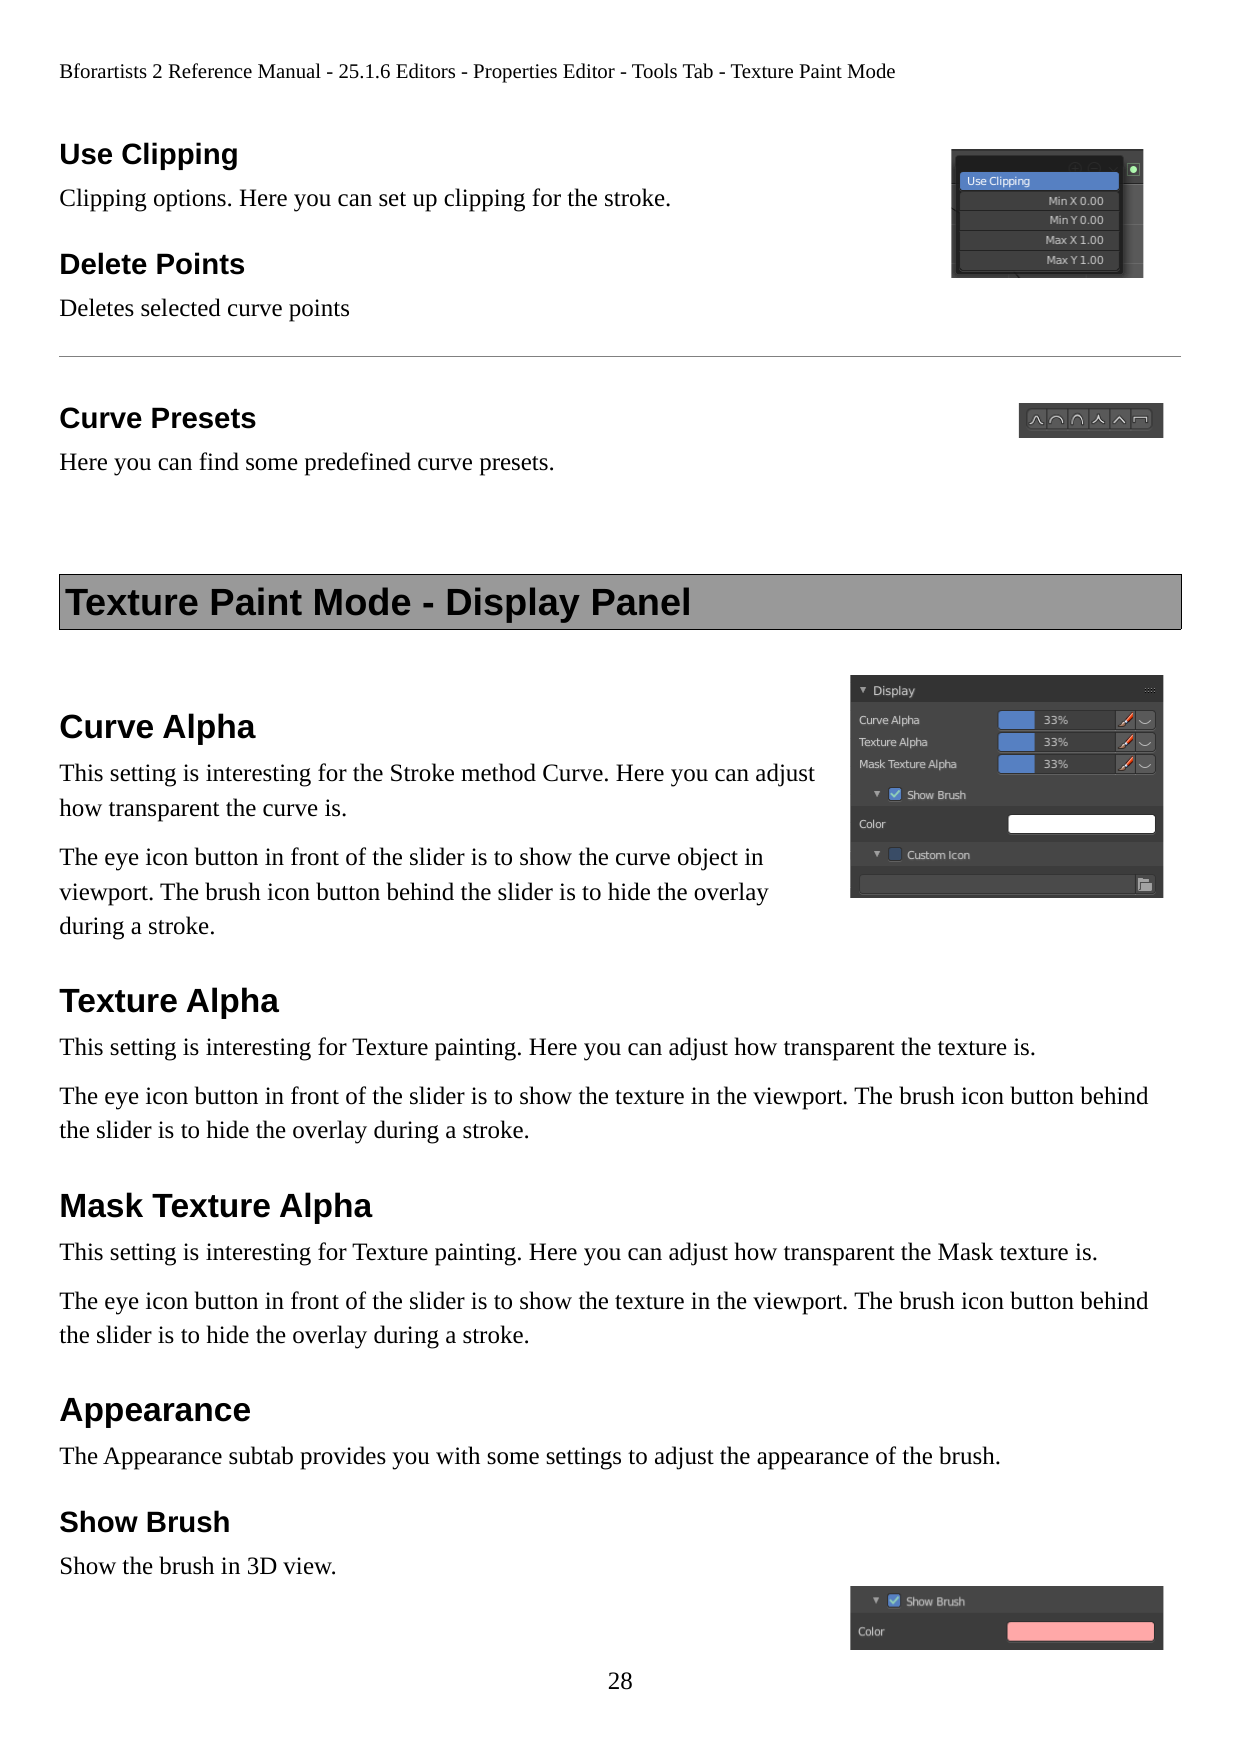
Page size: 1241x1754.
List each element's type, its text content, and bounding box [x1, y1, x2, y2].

text The eye icon button in front of the slider is to show the curve object in viewport. The brush icon button behind the slider is to hide the overlay during a stroke. [59, 842, 1181, 940]
subtitle Use Clipping [59, 137, 1181, 170]
text The eye icon button in front of the slider is to show the texture in the viewport. The brush icon button behind the slider is to hide the overlay during a stroke. [59, 1286, 1181, 1349]
picture [850, 675, 1164, 898]
text This setting is interesting for Texture painting. Here you can adjust how transparent the texture is. [59, 1032, 1181, 1061]
text Clipping options. Here you can set up clipping for the stroke. [59, 183, 951, 212]
text The eye icon button in front of the slider is to show the texture in the viewport. The brush icon button behind the slider is to hide the overlay during a stroke. [59, 1081, 1181, 1144]
subtitle Delete Points [59, 247, 1181, 280]
subtitle Curve Alpha [59, 707, 850, 746]
subtitle Appearance [59, 1390, 1181, 1429]
text The Appearance subtab provides you with some settings to adjust the appearance of the brush. [59, 1441, 1181, 1470]
subtitle Mask Texture Alpha [59, 1186, 1181, 1224]
table_header Texture Paint Mode - Display Panel [60, 575, 1181, 629]
subtitle Show Brush [59, 1505, 1181, 1539]
picture [951, 149, 1144, 278]
text Deletes selected curve points [59, 293, 1181, 322]
text Show the brush in 3D view. [59, 1551, 1181, 1580]
text This setting is interesting for Texture painting. Here you can adjust how transparent the Mask texture is. [59, 1237, 1181, 1265]
picture [850, 1586, 1164, 1650]
subtitle Texture Alpha [59, 981, 1181, 1019]
picture [1018, 403, 1164, 438]
subtitle [1164, 707, 1181, 746]
text Here you can find some predefined curve presets. [59, 447, 1181, 476]
text This setting is interesting for the Stroke method Curve. Here you can adjust how transparent the curve is. [59, 758, 850, 822]
subtitle Curve Presets [59, 401, 1181, 434]
